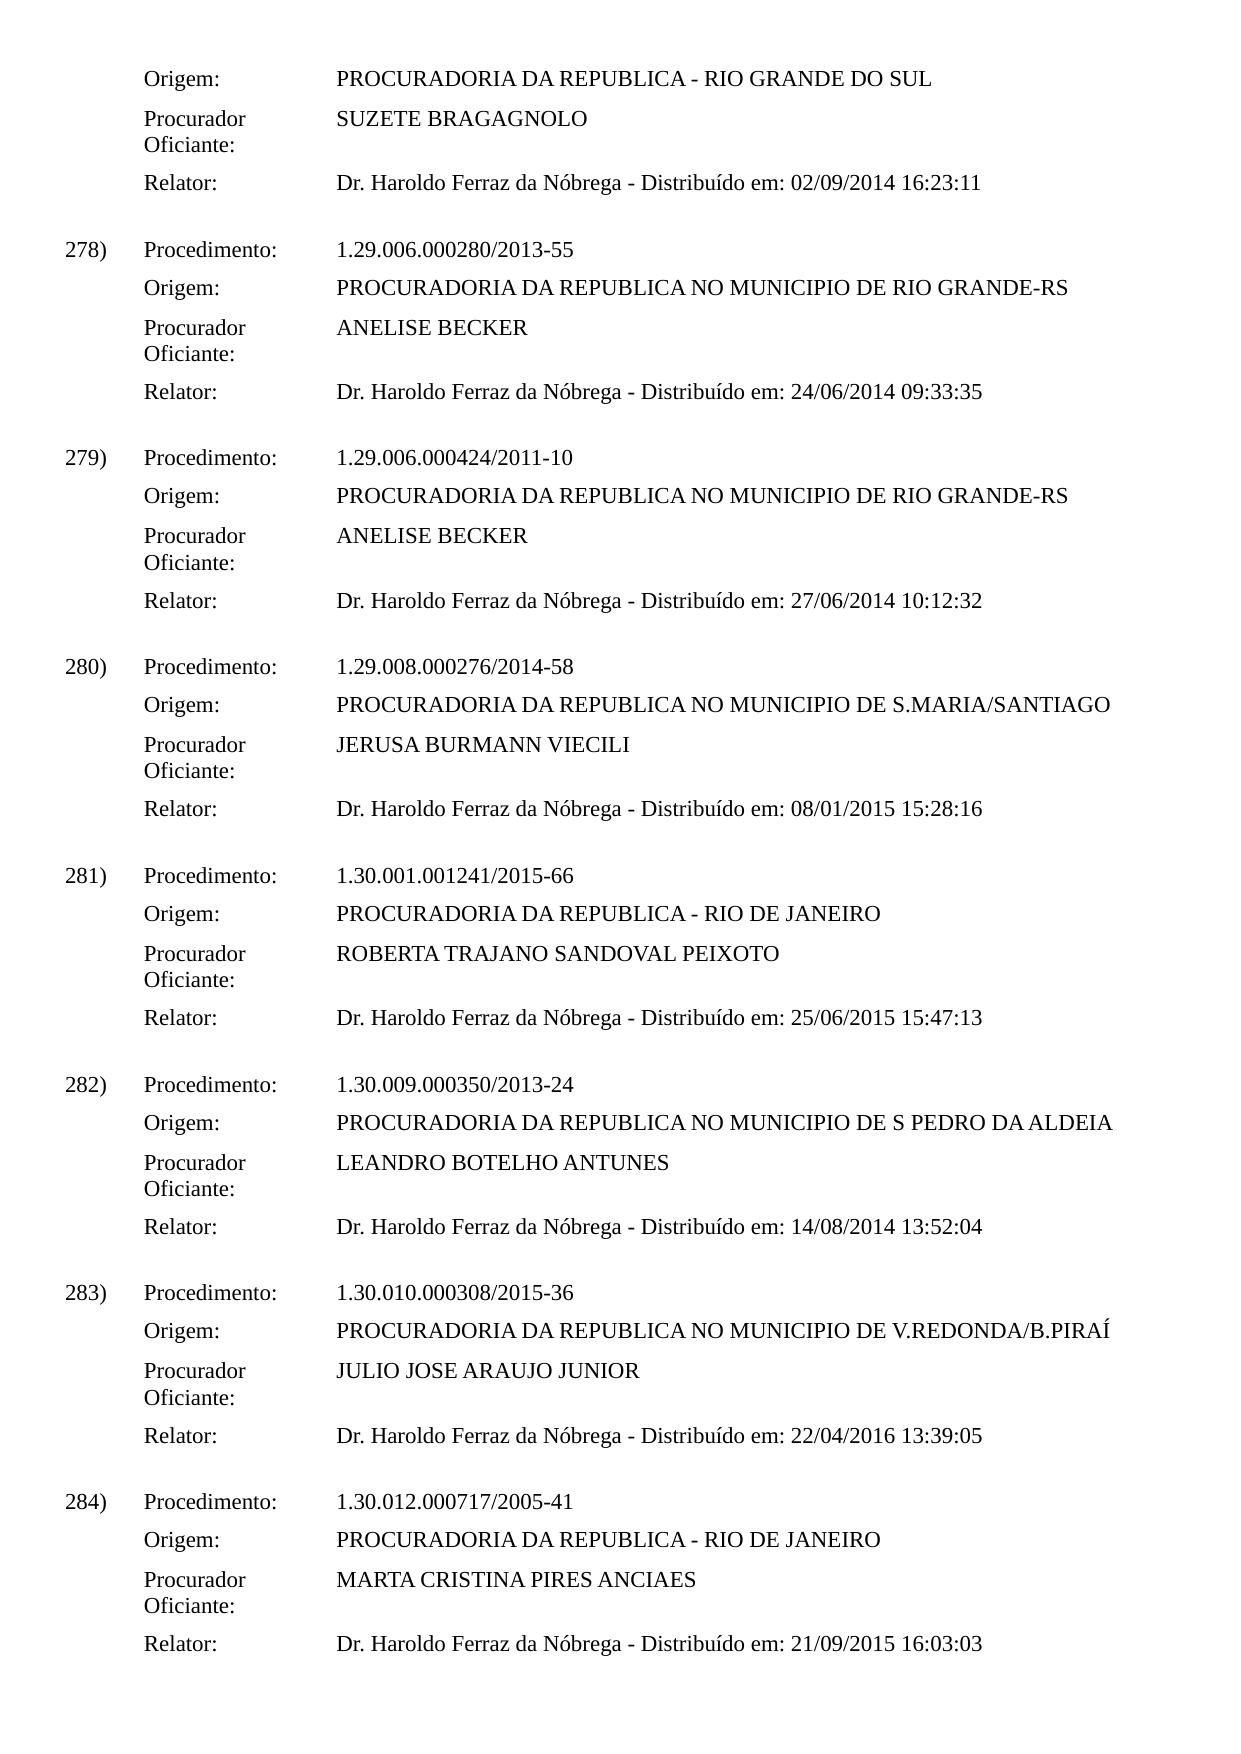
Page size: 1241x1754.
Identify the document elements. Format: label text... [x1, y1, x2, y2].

table_header 282) [59, 1065, 138, 1103]
table_cell Relator: [138, 1207, 330, 1247]
table_cell Procurador Oficiante: [138, 726, 330, 790]
table_cell [59, 1312, 138, 1352]
table_cell Dr. Haroldo Ferraz da Nóbrega - Distribuído em: 21/09/2015 16:03:03 [330, 1625, 1181, 1665]
table_cell [59, 581, 138, 621]
table_cell JERUSA BURMANN VIECILI [330, 726, 1181, 790]
table_cell [59, 894, 138, 934]
table_cell Relator: [138, 581, 330, 621]
table_cell Dr. Haroldo Ferraz da Nóbrega - Distribuído em: 27/06/2014 10:12:32 [330, 581, 1181, 621]
table_cell Procurador Oficiante: [138, 517, 330, 581]
table_cell [59, 372, 138, 412]
table_header 1.30.009.000350/2013-24 [330, 1065, 1181, 1103]
table_cell Relator: [138, 790, 330, 830]
table_cell [59, 1561, 138, 1625]
table_cell PROCURADORIA DA REPUBLICA NO MUNICIPIO DE S.MARIA/SANTIAGO [330, 685, 1181, 726]
table_cell PROCURADORIA DA REPUBLICA NO MUNICIPIO DE RIO GRANDE-RS [330, 268, 1181, 308]
table_cell PROCURADORIA DA REPUBLICA NO MUNICIPIO DE RIO GRANDE-RS [330, 477, 1181, 517]
table_cell Relator: [138, 164, 330, 204]
table_cell [59, 1143, 138, 1207]
table_cell JULIO JOSE ARAUJO JUNIOR [330, 1352, 1181, 1416]
table_cell PROCURADORIA DA REPUBLICA - RIO DE JANEIRO [330, 894, 1181, 934]
table_cell [59, 517, 138, 581]
table_cell ANELISE BECKER [330, 517, 1181, 581]
table_cell [59, 308, 138, 372]
table_cell Origem: [138, 1103, 330, 1143]
table_cell Origem: [138, 685, 330, 726]
table_cell [59, 59, 138, 99]
table_header 1.29.006.000280/2013-55 [330, 230, 1181, 268]
table_header 283) [59, 1274, 138, 1312]
table_header 1.30.001.001241/2015-66 [330, 856, 1181, 894]
table_cell Origem: [138, 1312, 330, 1352]
table_header 281) [59, 856, 138, 894]
table_cell [59, 1103, 138, 1143]
table_cell ROBERTA TRAJANO SANDOVAL PEIXOTO [330, 934, 1181, 998]
table_cell PROCURADORIA DA REPUBLICA NO MUNICIPIO DE V.REDONDA/B.PIRAÍ [330, 1312, 1181, 1352]
table_cell Relator: [138, 999, 330, 1039]
table_header 1.30.012.000717/2005-41 [330, 1483, 1181, 1520]
table_cell [59, 1520, 138, 1561]
table_cell Origem: [138, 268, 330, 308]
table_cell [59, 99, 138, 163]
table_cell [59, 726, 138, 790]
table_header 1.30.010.000308/2015-36 [330, 1274, 1181, 1312]
table_cell LEANDRO BOTELHO ANTUNES [330, 1143, 1181, 1207]
table_cell [59, 790, 138, 830]
table_cell Origem: [138, 894, 330, 934]
table_cell Dr. Haroldo Ferraz da Nóbrega - Distribuído em: 22/04/2016 13:39:05 [330, 1416, 1181, 1456]
table_cell Origem: [138, 59, 330, 99]
table_cell Procurador Oficiante: [138, 99, 330, 163]
table_header 284) [59, 1483, 138, 1520]
table_header Procedimento: [138, 1274, 330, 1312]
table_cell Procurador Oficiante: [138, 308, 330, 372]
table_header 1.29.008.000276/2014-58 [330, 648, 1181, 685]
table_header 1.29.006.000424/2011-10 [330, 439, 1181, 477]
table_header Procedimento: [138, 1483, 330, 1520]
table_cell Dr. Haroldo Ferraz da Nóbrega - Distribuído em: 24/06/2014 09:33:35 [330, 372, 1181, 412]
table_cell Relator: [138, 1416, 330, 1456]
table_cell Dr. Haroldo Ferraz da Nóbrega - Distribuído em: 08/01/2015 15:28:16 [330, 790, 1181, 830]
table_cell SUZETE BRAGAGNOLO [330, 99, 1181, 163]
table_header 278) [59, 230, 138, 268]
table_cell Origem: [138, 477, 330, 517]
table_cell [59, 934, 138, 998]
table_header Procedimento: [138, 856, 330, 894]
table_cell MARTA CRISTINA PIRES ANCIAES [330, 1561, 1181, 1625]
table_header 280) [59, 648, 138, 685]
table_cell Procurador Oficiante: [138, 934, 330, 998]
table_cell [59, 1207, 138, 1247]
table_cell Procurador Oficiante: [138, 1352, 330, 1416]
table_cell PROCURADORIA DA REPUBLICA - RIO GRANDE DO SUL [330, 59, 1181, 99]
table_cell [59, 164, 138, 204]
table_header Procedimento: [138, 1065, 330, 1103]
table_header Procedimento: [138, 439, 330, 477]
table_cell Procurador Oficiante: [138, 1561, 330, 1625]
table_cell [59, 999, 138, 1039]
table_cell Dr. Haroldo Ferraz da Nóbrega - Distribuído em: 25/06/2015 15:47:13 [330, 999, 1181, 1039]
table_cell Origem: [138, 1520, 330, 1561]
table_cell Relator: [138, 1625, 330, 1665]
table_header Procedimento: [138, 648, 330, 685]
table_header 279) [59, 439, 138, 477]
table_cell Relator: [138, 372, 330, 412]
table_cell Dr. Haroldo Ferraz da Nóbrega - Distribuído em: 02/09/2014 16:23:11 [330, 164, 1181, 204]
table_header Procedimento: [138, 230, 330, 268]
table_cell Dr. Haroldo Ferraz da Nóbrega - Distribuído em: 14/08/2014 13:52:04 [330, 1207, 1181, 1247]
table_cell [59, 1416, 138, 1456]
table_cell PROCURADORIA DA REPUBLICA - RIO DE JANEIRO [330, 1520, 1181, 1561]
table_cell PROCURADORIA DA REPUBLICA NO MUNICIPIO DE S PEDRO DA ALDEIA [330, 1103, 1181, 1143]
table_cell [59, 685, 138, 726]
table_cell [59, 1625, 138, 1665]
table_cell [59, 268, 138, 308]
table_cell [59, 477, 138, 517]
table_cell ANELISE BECKER [330, 308, 1181, 372]
table_cell [59, 1352, 138, 1416]
table_cell Procurador Oficiante: [138, 1143, 330, 1207]
